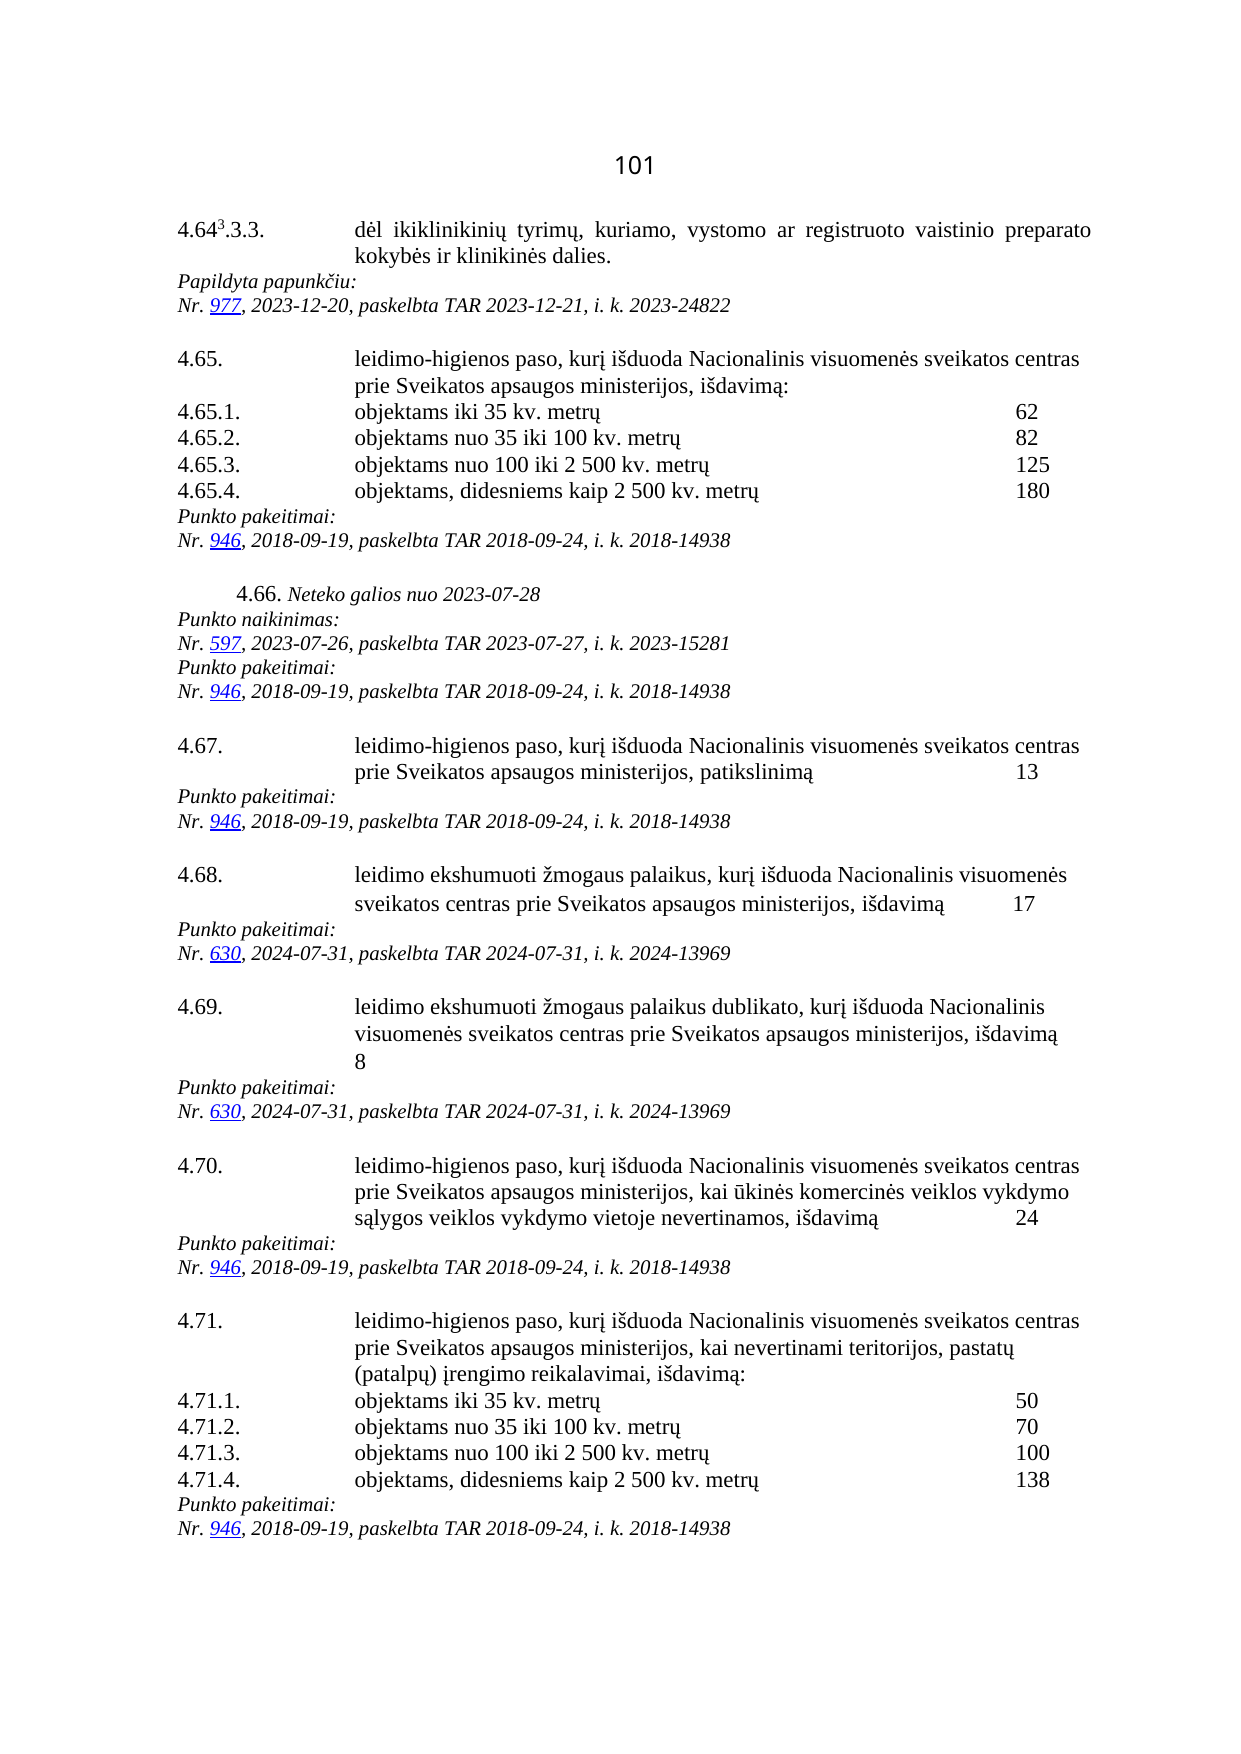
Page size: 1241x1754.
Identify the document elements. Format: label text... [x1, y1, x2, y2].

text 4.66. Neteko galios nuo 2023-07-28 [177, 580, 1092, 607]
text Punkto pakeitimai: [177, 655, 1092, 679]
text Punkto pakeitimai: [177, 1492, 1092, 1516]
text 4.65.3. objektams nuo 100 iki 2 500 kv. metrų 125 [177, 451, 1092, 477]
text 4.65. leidimo-higienos paso, kurį išduoda Nacionalinis visuomenės sveikatos centras prie Sveikatos apsaugos ministerijos, išdavimą: [177, 345, 1092, 398]
text Nr. 977, 2023-12-20, paskelbta TAR 2023-12-21, i. k. 2023-24822 [177, 293, 1092, 317]
text Papildyta papunkčiu: [177, 268, 1092, 293]
text Nr. 946, 2018-09-19, paskelbta TAR 2018-09-24, i. k. 2018-14938 [177, 679, 1092, 703]
text Punkto pakeitimai: [177, 784, 1092, 808]
text 4.68. leidimo ekshumuoti žmogaus palaikus, kurį išduoda Nacionalinis visuomenės sveikatos centras prie Sveikatos apsaugos ministerijos, išdavimą 17 [177, 861, 1092, 916]
text Punkto naikinimas: [177, 607, 1092, 631]
text 4.70. leidimo-higienos paso, kurį išduoda Nacionalinis visuomenės sveikatos centras prie Sveikatos apsaugos ministerijos, kai ūkinės komercinės veiklos vykdymo sąlygos veiklos vykdymo vietoje nevertinamos, išdavimą 24 [177, 1152, 1092, 1231]
text Punkto pakeitimai: [177, 1231, 1092, 1255]
text 4.71.1. objektams iki 35 kv. metrų 50 [177, 1387, 1092, 1413]
text Nr. 946, 2018-09-19, paskelbta TAR 2018-09-24, i. k. 2018-14938 [177, 1255, 1092, 1279]
text 4.65.1. objektams iki 35 kv. metrų 62 [177, 398, 1092, 424]
text Nr. 946, 2018-09-19, paskelbta TAR 2018-09-24, i. k. 2018-14938 [177, 1516, 1092, 1540]
text 4.67. leidimo-higienos paso, kurį išduoda Nacionalinis visuomenės sveikatos centras prie Sveikatos apsaugos ministerijos, patikslinimą 13 [177, 732, 1092, 784]
text Nr. 946, 2018-09-19, paskelbta TAR 2018-09-24, i. k. 2018-14938 [177, 528, 1092, 552]
text Punkto pakeitimai: [177, 916, 1092, 941]
text 4.71. leidimo-higienos paso, kurį išduoda Nacionalinis visuomenės sveikatos centras prie Sveikatos apsaugos ministerijos, kai nevertinami teritorijos, pastatų (patalpų) įrengimo reikalavimai, išdavimą: [177, 1308, 1092, 1387]
text Nr. 630, 2024-07-31, paskelbta TAR 2024-07-31, i. k. 2024-13969 [177, 1099, 1092, 1123]
text Nr. 630, 2024-07-31, paskelbta TAR 2024-07-31, i. k. 2024-13969 [177, 941, 1092, 964]
text 4.69. leidimo ekshumuoti žmogaus palaikus dublikato, kurį išduoda Nacionalinis visuomenės sveikatos centras prie Sveikatos apsaugos ministerijos, išdavimą 8 [177, 993, 1092, 1075]
text 4.71.4. objektams, didesniems kaip 2 500 kv. metrų 138 [177, 1466, 1092, 1492]
text 4.65.2. objektams nuo 35 iki 100 kv. metrų 82 [177, 424, 1092, 451]
text Nr. 597, 2023-07-26, paskelbta TAR 2023-07-27, i. k. 2023-15281 [177, 631, 1092, 655]
text Nr. 946, 2018-09-19, paskelbta TAR 2018-09-24, i. k. 2018-14938 [177, 808, 1092, 833]
text 4.71.2. objektams nuo 35 iki 100 kv. metrų 70 [177, 1413, 1092, 1439]
text 4.643.3.3. dėl ikiklinikinių tyrimų, kuriamo, vystomo ar registruoto vaistinio preparato kokybės ir klinikinės dalies. [177, 216, 1092, 268]
text 4.71.3. objektams nuo 100 iki 2 500 kv. metrų 100 [177, 1439, 1092, 1466]
text 4.65.4. objektams, didesniems kaip 2 500 kv. metrų 180 [177, 477, 1092, 503]
text Punkto pakeitimai: [177, 503, 1092, 528]
text Punkto pakeitimai: [177, 1075, 1092, 1099]
